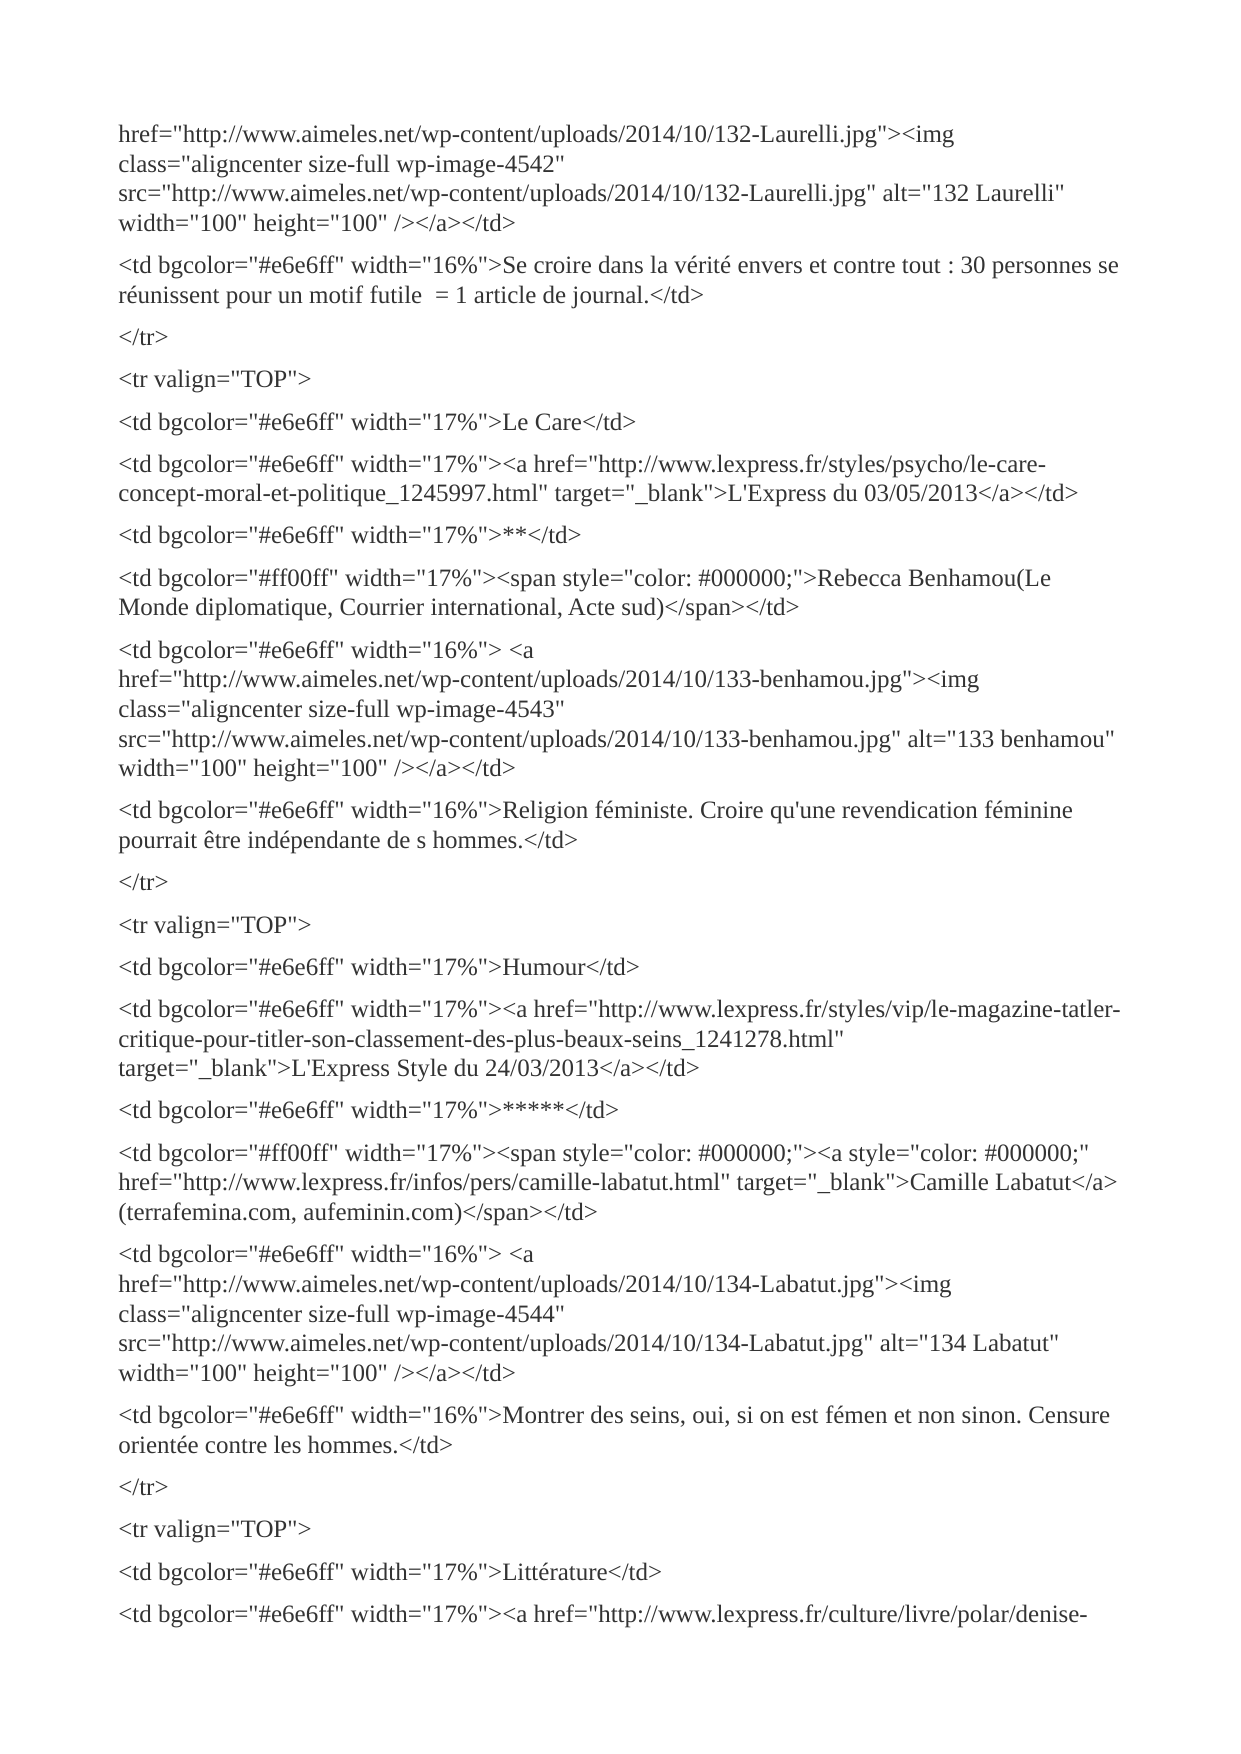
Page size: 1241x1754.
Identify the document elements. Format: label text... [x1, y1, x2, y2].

text href="http://www.aimeles.net/wp-content/uploads/2014/10/132-Laurelli.jpg"><img class="aligncenter size-full wp-image-4542" src="http://www.aimeles.net/wp-content/uploads/2014/10/132-Laurelli.jpg" alt="132 Laurelli" width="100" height="100" /></a></td> [118, 118, 1122, 237]
text <td bgcolor="#e6e6ff" width="17%"><a href="http://www.lexpress.fr/styles/vip/le-magazine-tatler-critique-pour-titler-son-classement-des-plus-beaux-seins_1241278.html" target="_blank">L'Express Style du 24/03/2013</a></td> [118, 993, 1122, 1082]
text <td bgcolor="#e6e6ff" width="16%">Se croire dans la vérité envers et contre tout : 30 personnes se réunissent pour un motif futile = 1 article de journal.</td> [118, 249, 1122, 309]
text <td bgcolor="#e6e6ff" width="17%">**</td> [118, 520, 1122, 549]
text <td bgcolor="#e6e6ff" width="17%">*****</td> [118, 1095, 1122, 1124]
text <td bgcolor="#e6e6ff" width="16%"> <a href="http://www.aimeles.net/wp-content/uploads/2014/10/134-Labatut.jpg"><img class="aligncenter size-full wp-image-4544" src="http://www.aimeles.net/wp-content/uploads/2014/10/134-Labatut.jpg" alt="134 Labatut" width="100" height="100" /></a></td> [118, 1238, 1122, 1387]
text <td bgcolor="#e6e6ff" width="16%">Religion féministe. Croire qu'une revendication féminine pourrait être indépendante de s hommes.</td> [118, 795, 1122, 854]
text <td bgcolor="#e6e6ff" width="17%">Humour</td> [118, 951, 1122, 981]
text <td bgcolor="#e6e6ff" width="17%">Le Care</td> [118, 406, 1122, 435]
text <td bgcolor="#e6e6ff" width="16%"> <a href="http://www.aimeles.net/wp-content/uploads/2014/10/133-benhamou.jpg"><img class="aligncenter size-full wp-image-4543" src="http://www.aimeles.net/wp-content/uploads/2014/10/133-benhamou.jpg" alt="133 benhamou" width="100" height="100" /></a></td> [118, 634, 1122, 782]
text <tr valign="TOP"> [118, 1513, 1122, 1543]
text <td bgcolor="#ff00ff" width="17%"><span style="color: #000000;"><a style="color: #000000;" href="http://www.lexpress.fr/infos/pers/camille-labatut.html" target="_blank">Camille Labatut</a> (terrafemina.com, aufeminin.com)</span></td> [118, 1137, 1122, 1226]
text <tr valign="TOP"> [118, 909, 1122, 938]
text </tr> [118, 321, 1122, 351]
text </tr> [118, 867, 1122, 896]
text <td bgcolor="#e6e6ff" width="17%"><a href="http://www.lexpress.fr/culture/livre/polar/denise- [118, 1598, 1122, 1627]
text <tr valign="TOP"> [118, 363, 1122, 393]
text <td bgcolor="#ff00ff" width="17%"><span style="color: #000000;">Rebecca Benhamou(Le Monde diplomatique, Courrier international, Acte sud)</span></td> [118, 562, 1122, 621]
text <td bgcolor="#e6e6ff" width="17%">Littérature</td> [118, 1556, 1122, 1585]
text </tr> [118, 1471, 1122, 1501]
text <td bgcolor="#e6e6ff" width="17%"><a href="http://www.lexpress.fr/styles/psycho/le-care-concept-moral-et-politique_1245997.html" target="_blank">L'Express du 03/05/2013</a></td> [118, 448, 1122, 507]
text <td bgcolor="#e6e6ff" width="16%">Montrer des seins, oui, si on est fémen et non sinon. Censure orientée contre les hommes.</td> [118, 1399, 1122, 1459]
